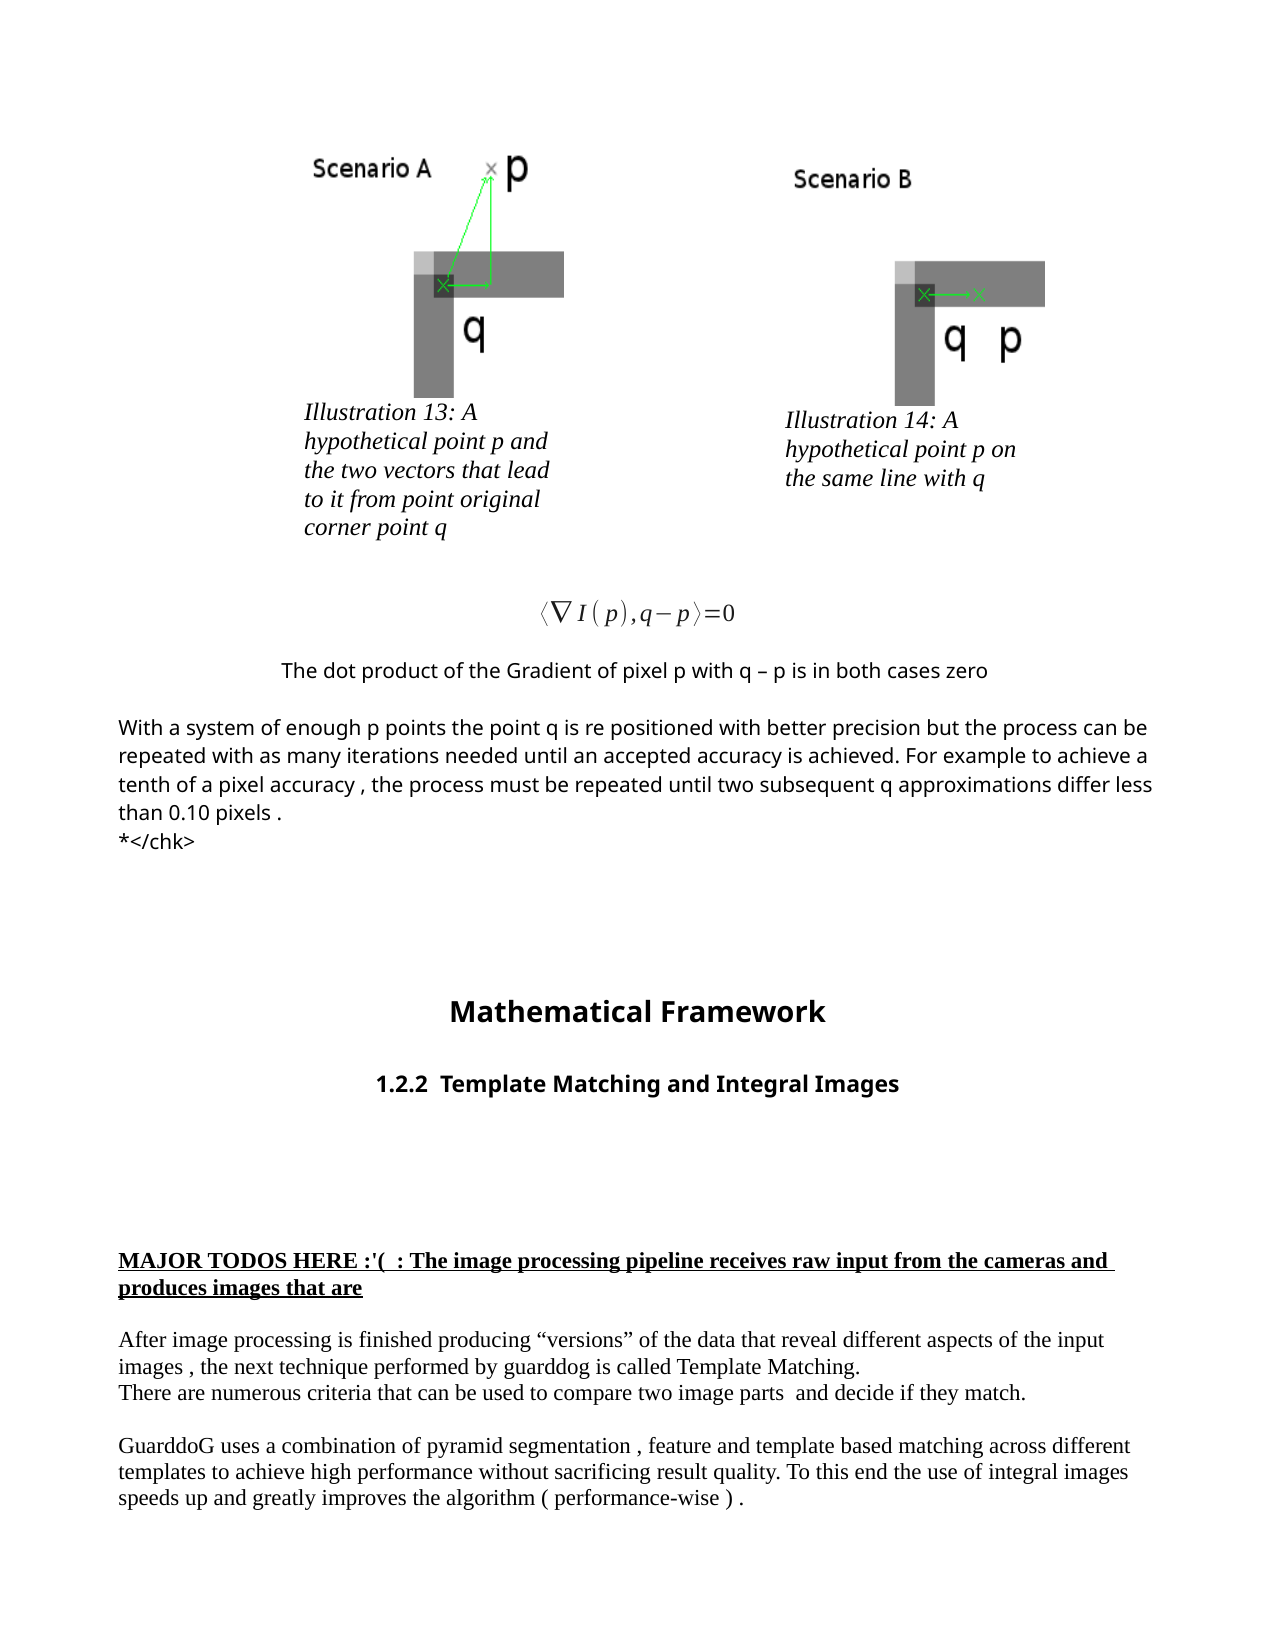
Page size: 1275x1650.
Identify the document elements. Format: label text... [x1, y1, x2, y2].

text The dot product of the Gradient of pixel p with q – p is in both cases zero [118, 656, 1157, 685]
text MAJOR TODOS HERE :'( : The image processing pipeline receives raw input from the cameras and produces images that are [118, 1247, 1157, 1300]
text Mathematical Framework [118, 992, 1157, 1031]
text *</chk> [118, 827, 1157, 855]
text With a system of enough p points the point q is re positioned with better precision but the process can be repeated with as many iterations needed until an accepted accuracy is achieved. For example to achieve a tenth of a pixel accuracy , the process must be repeated until two subsequent q approximations differ less than 0.10 pixels . [118, 713, 1157, 827]
text There are numerous criteria that can be used to compare two image parts and decide if they match. [118, 1379, 1157, 1405]
picture [304, 140, 564, 398]
text Illustration 13: A hypothetical point p and the two vectors that lead to it from point original corner point q [304, 398, 563, 541]
text After image processing is finished producing “versions” of the data that reveal different aspects of the input images , the next technique performed by guarddog is called Template Matching. [118, 1326, 1157, 1379]
picture [785, 151, 1045, 406]
text Illustration 14: A hypothetical point p on the same line with q [785, 406, 1044, 492]
text 1.2.2 Template Matching and Integral Images [118, 1068, 1157, 1099]
text GuarddoG uses a combination of pyramid segmentation , feature and template based matching across different templates to achieve high performance without sacrificing result quality. To this end the use of integral images speeds up and greatly improves the algorithm ( performance-wise ) . [118, 1432, 1157, 1511]
